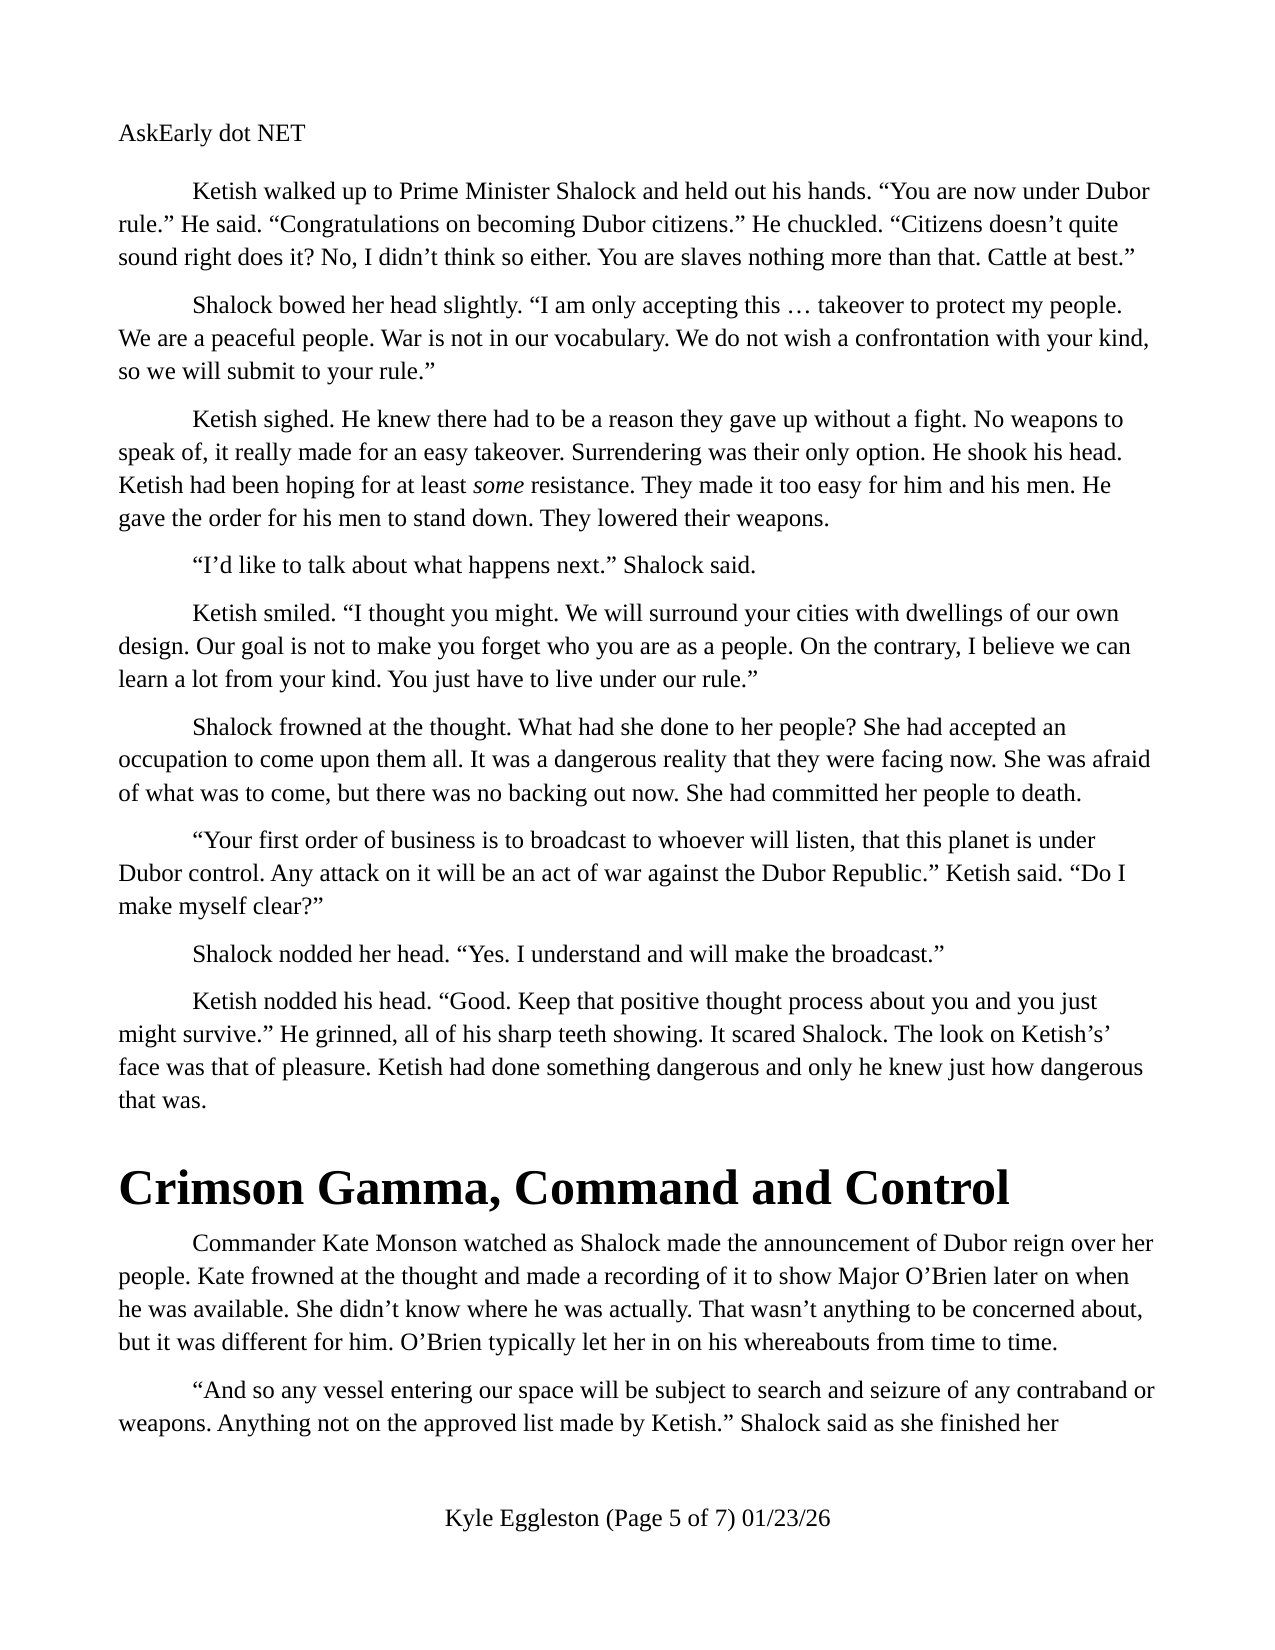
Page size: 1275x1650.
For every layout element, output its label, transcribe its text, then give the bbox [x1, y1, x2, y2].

text Commander Kate Monson watched as Shalock made the announcement of Dubor reign over her people. Kate frowned at the thought and made a recording of it to show Major O’Brien later on when he was available. She didn’t know where he was actually. That wasn’t anything to be concerned about, but it was different for him. O’Brien typically let her in on his whereabouts from time to time. [118, 1228, 1157, 1356]
text Ketish sighed. He knew there had to be a reason they gave up without a fight. No weapons to speak of, it really made for an easy takeover. Surrendering was their only option. He shook his head. Ketish had been hoping for at least some resistance. They made it too easy for him and his men. He gave the order for his men to stand down. They lowered their weapons. [118, 404, 1157, 531]
text “And so any vessel entering our space will be subject to search and seizure of any contraband or weapons. Anything not on the approved list made by Ketish.” Shalock said as she finished her [118, 1375, 1157, 1437]
text Ketish walked up to Prime Minister Shalock and held out his hands. “You are now under Dubor rule.” He said. “Congratulations on becoming Dubor citizens.” He chuckled. “Citizens doesn’t quite sound right does it? No, I didn’t think so either. You are slaves nothing more than that. Cattle at best.” [118, 176, 1157, 271]
subtitle Crimson Gamma, Command and Control [118, 1158, 1157, 1216]
text Shalock nodded her head. “Yes. I understand and will make the broadcast.” [118, 939, 1157, 968]
text Shalock bowed her head slightly. “I am only accepting this … takeover to protect my people. We are a peaceful people. War is not in our vocabulary. We do not wish a confrontation with your kind, so we will submit to your rule.” [118, 290, 1157, 385]
text Ketish nodded his head. “Good. Keep that positive thought process about you and you just might survive.” He grinned, all of his sharp teeth showing. It scared Shalock. The look on Ketish’s’ face was that of pleasure. Ketish had done something dangerous and only he knew just how dangerous that was. [118, 986, 1157, 1114]
text Ketish smiled. “I thought you might. We will surround your cities with dwellings of our own design. Our goal is not to make you forget who you are as a people. On the contrary, I believe we can learn a lot from your kind. You just have to live under our rule.” [118, 598, 1157, 693]
text “I’d like to talk about what happens next.” Shalock said. [118, 550, 1157, 579]
text “Your first order of business is to broadcast to whoever will listen, that this planet is under Dubor control. Any attack on it will be an act of war against the Dubor Republic.” Ketish said. “Do I make myself clear?” [118, 825, 1157, 920]
text Shalock frowned at the thought. What had she done to her people? She had accepted an occupation to come upon them all. It was a dangerous reality that they were facing now. She was afraid of what was to come, but there was no backing out now. She had committed her people to death. [118, 712, 1157, 806]
